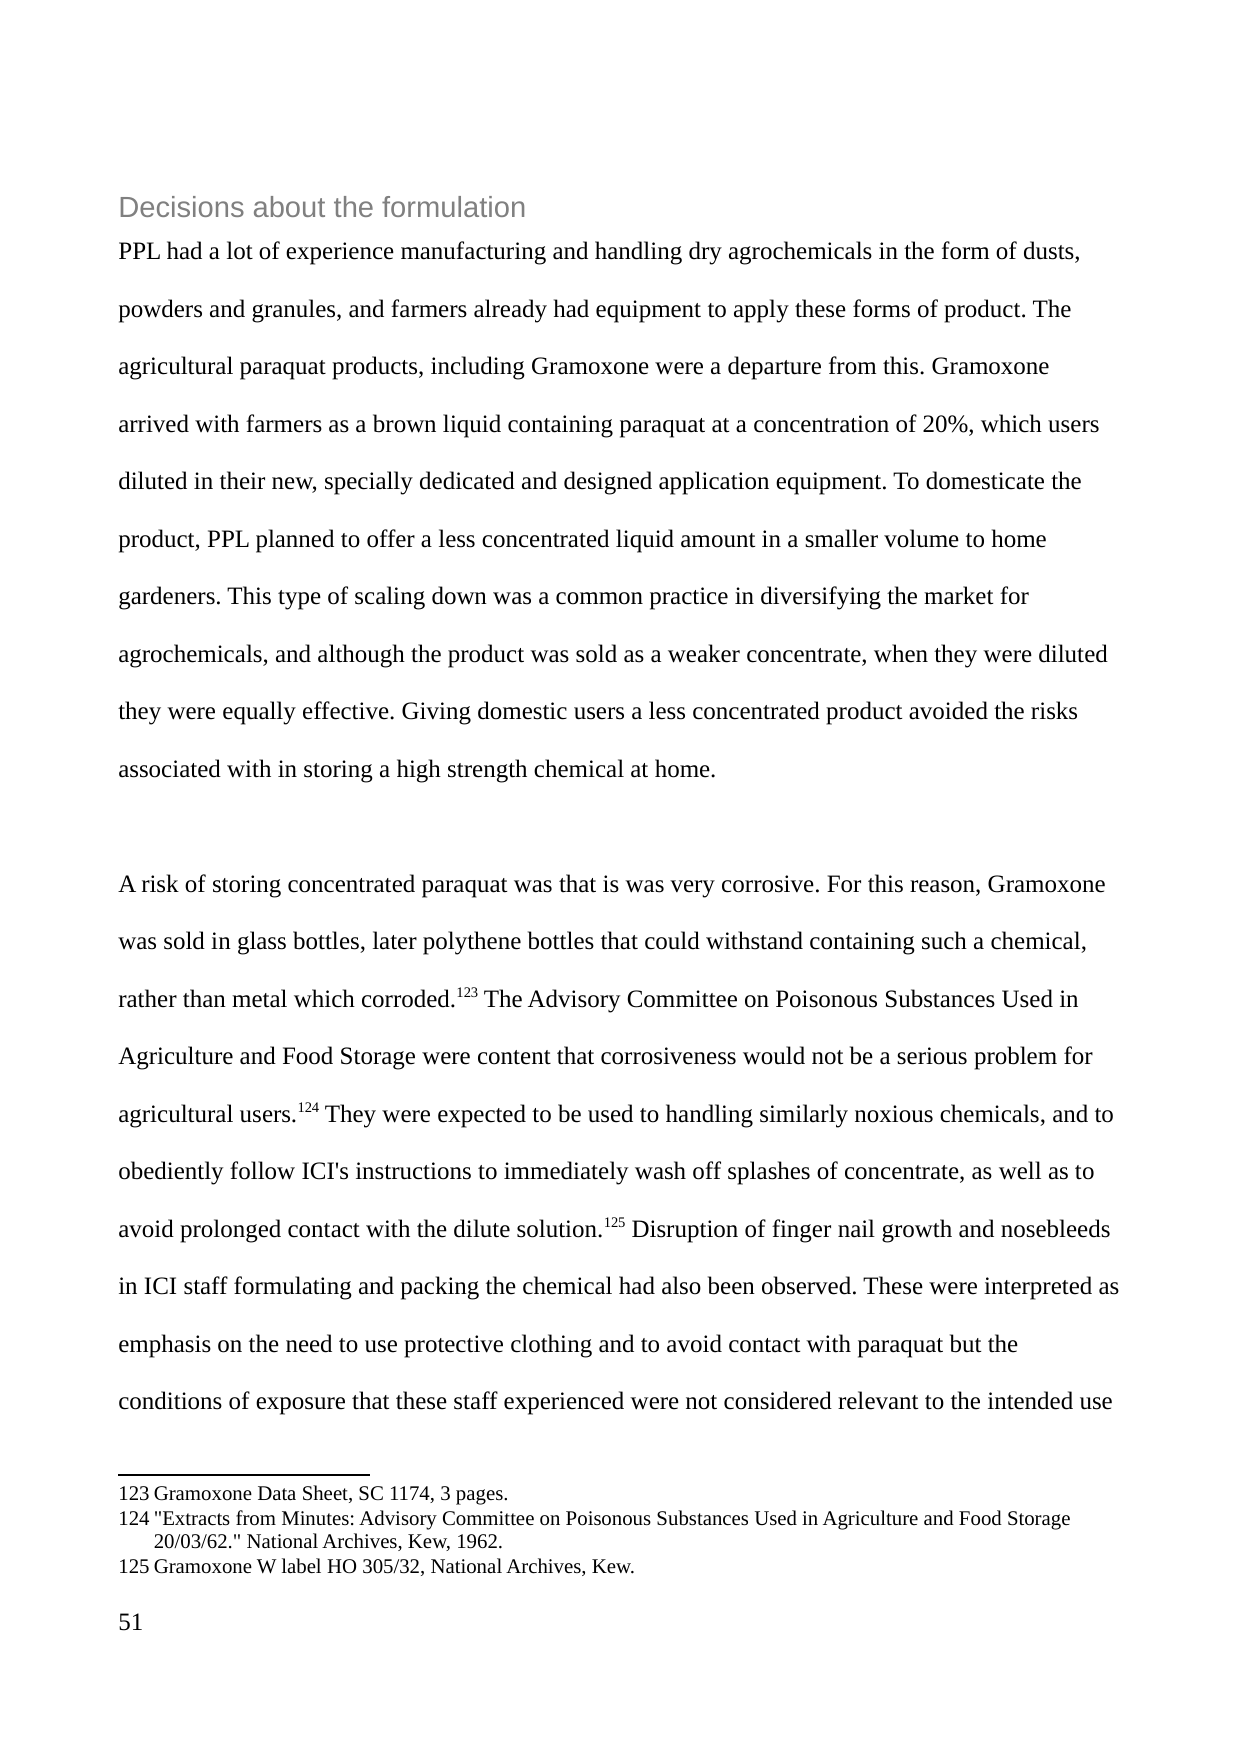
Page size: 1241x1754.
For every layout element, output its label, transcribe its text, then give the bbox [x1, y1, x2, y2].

text Gramoxone W label HO 305/32, National Archives, Kew. [118, 1553, 1122, 1578]
subtitle Decisions about the formulation [118, 190, 1122, 224]
text Gramoxone Data Sheet, SC 1174, 3 pages. [118, 1481, 1122, 1505]
text PPL had a lot of experience manufacturing and handling dry agrochemicals in the form of dusts, powders and granules, and farmers already had equipment to apply these forms of product. The agricultural paraquat products, including Gramoxone were a departure from this. Gramoxone arrived with farmers as a brown liquid containing paraquat at a concentration of 20%, which users diluted in their new, specially dedicated and designed application equipment. To domesticate the product, PPL planned to offer a less concentrated liquid amount in a smaller volume to home gardeners. This type of scaling down was a common practice in diversifying the market for agrochemicals, and although the product was sold as a weaker concentrate, when they were diluted they were equally effective. Giving domestic users a less concentrated product avoided the risks associated with in storing a high strength chemical at home. [118, 236, 1122, 782]
text "Extracts from Minutes: Advisory Committee on Poisonous Substances Used in Agriculture and Food Storage 20/03/62." National Archives, Kew, 1962. [118, 1505, 1122, 1553]
text A risk of storing concentrated paraquat was that is was very corrosive. For this reason, Gramoxone was sold in glass bottles, later polythene bottles that could withstand containing such a chemical, rather than metal which corroded. The Advisory Committee on Poisonous Substances Used in Agriculture and Food Storage were content that corrosiveness would not be a serious problem for agricultural users. They were expected to be used to handling similarly noxious chemicals, and to obediently follow ICI's instructions to immediately wash off splashes of concentrate, as well as to avoid prolonged contact with the dilute solution. Disruption of finger nail growth and nosebleeds in ICI staff formulating and packing the chemical had also been observed. These were interpreted as emphasis on the need to use protective clothing and to avoid contact with paraquat but the conditions of exposure that these staff experienced were not considered relevant to the intended use [118, 869, 1122, 1415]
